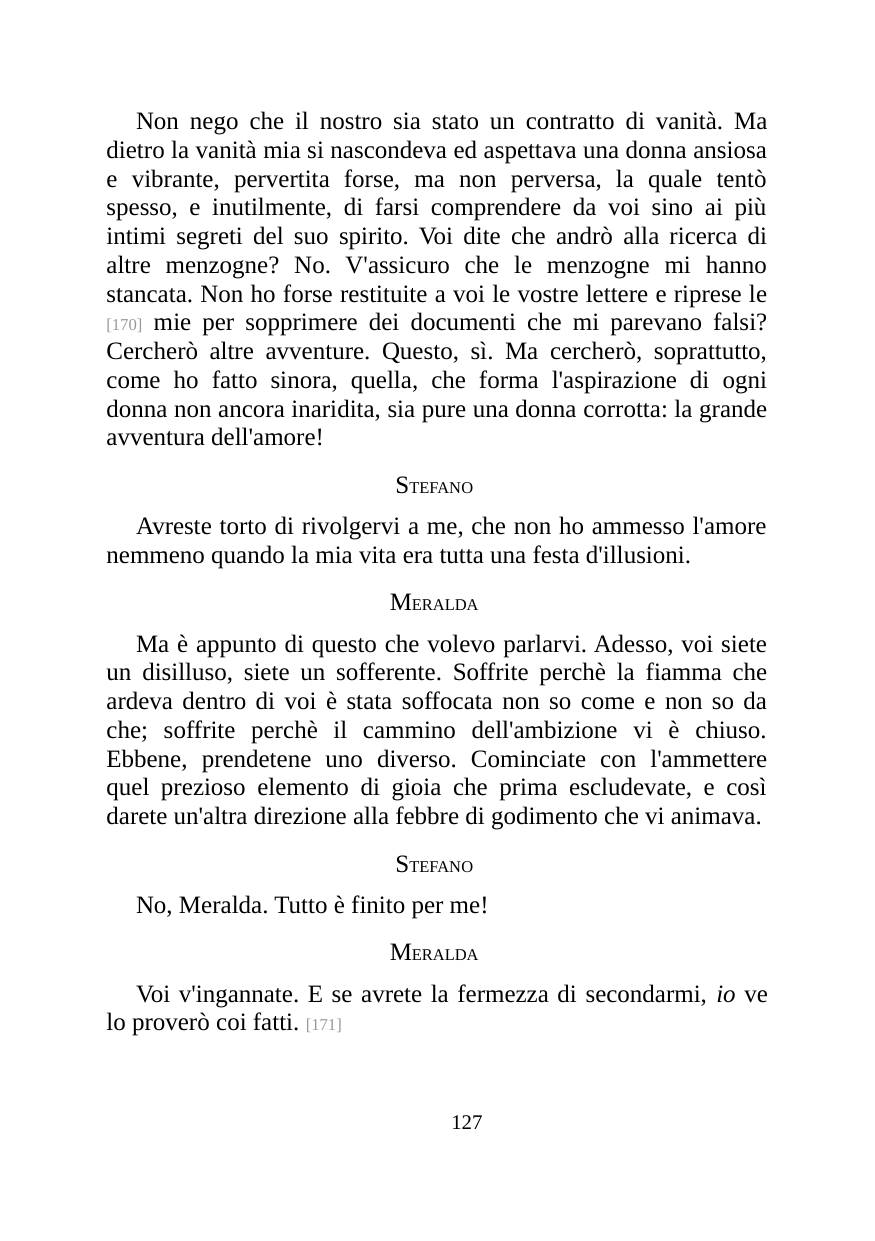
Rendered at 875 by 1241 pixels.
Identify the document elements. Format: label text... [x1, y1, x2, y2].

text Meralda [106, 937, 768, 966]
text Stefano [106, 849, 768, 877]
text Non nego che il nostro sia stato un contratto di vanità. Ma dietro la vanità mia si nascondeva ed aspettava una donna ansiosa e vibrante, pervertita forse, ma non perversa, la quale tentò spesso, e inutilmente, di farsi comprendere da voi sino ai più intimi segreti del suo spirito. Voi dite che andrò alla ricerca di altre menzogne? No. V'assicuro che le menzogne mi hanno stancata. Non ho forse restituite a voi le vostre lettere e riprese le [170] mie per sopprimere dei documenti che mi parevano falsi? Cercherò altre avventure. Questo, sì. Ma cercherò, soprattutto, come ho fatto sinora, quella, che forma l'aspirazione di ogni donna non ancora inaridita, sia pure una donna corrotta: la grande avventura dell'amore! [106, 106, 768, 451]
text Voi v'ingannate. E se avrete la fermezza di secondarmi, io ve lo proverò coi fatti. [171] [106, 979, 768, 1036]
text Ma è appunto di questo che volevo parlarvi. Adesso, voi siete un disilluso, siete un sofferente. Soffrite perchè la fiamma che ardeva dentro di voi è stata soffocata non so come e non so da che; soffrite perchè il cammino dell'ambizione vi è chiuso. Ebbene, prendetene uno diverso. Cominciate con l'ammettere quel prezioso elemento di gioia che prima escludevate, e così darete un'altra direzione alla febbre di godimento che vi animava. [106, 629, 768, 830]
text Meralda [106, 587, 768, 616]
text Stefano [106, 470, 768, 499]
text Avreste torto di rivolgervi a me, che non ho ammesso l'amore nemmeno quando la mia vita era tutta una festa d'illusioni. [106, 511, 768, 569]
text No, Meralda. Tutto è finito per me! [106, 890, 768, 919]
